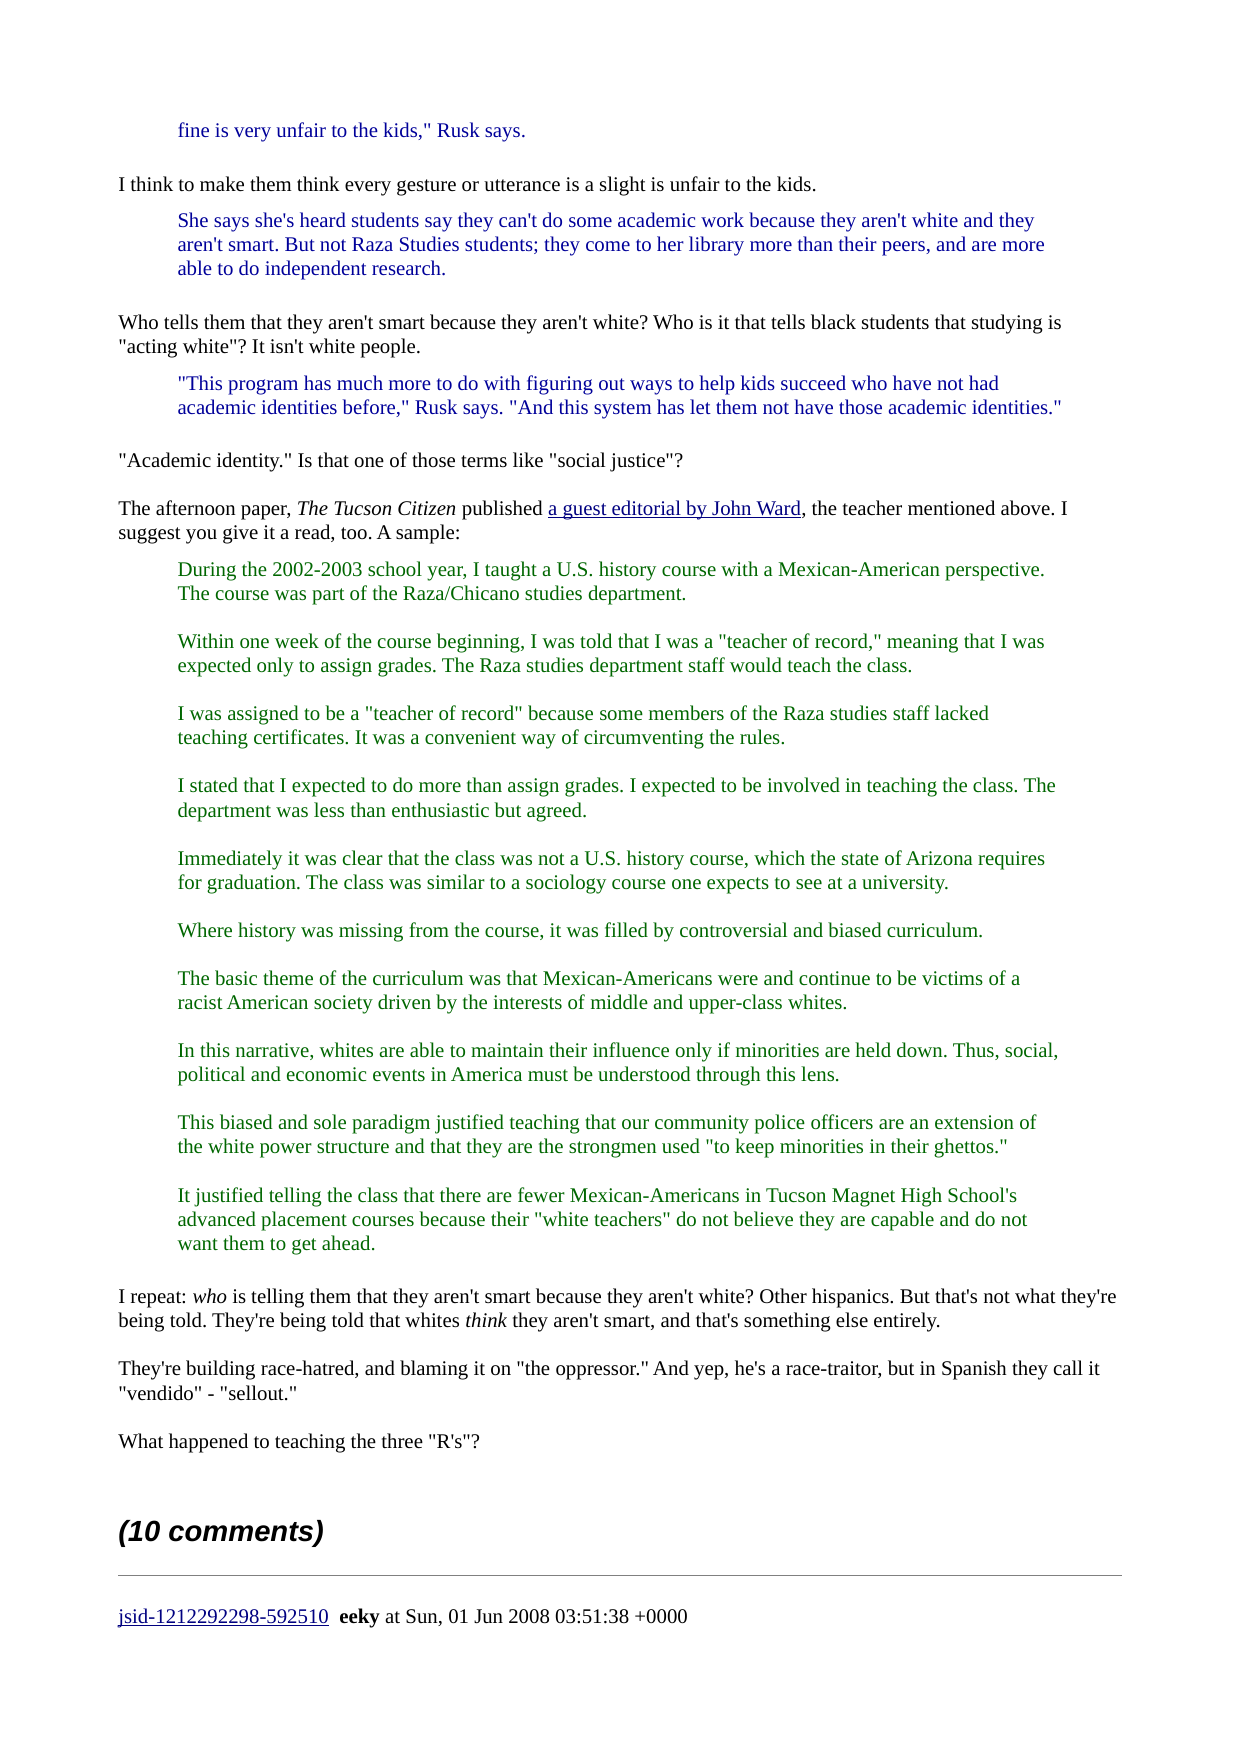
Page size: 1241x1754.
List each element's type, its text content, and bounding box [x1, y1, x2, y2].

text jsid-1212292298-592510 eeky at Sun, 01 Jun 2008 03:51:38 +0000 [118, 1604, 1122, 1628]
text Who tells them that they aren't smart because they aren't white? Who is it that tells black students that studying is "acting white"? It isn't white people. [118, 310, 1122, 358]
text fine is very unfair to the kids," Rusk says. [177, 118, 1063, 142]
text "Academic identity." Is that one of those terms like "social justice"? The afternoon paper, The Tucson Citizen published a guest editorial by John Ward, the teacher mentioned above. I suggest you give it a read, too. A sample: [118, 448, 1122, 544]
subtitle (10 comments) [118, 1514, 1122, 1548]
text I repeat: who is telling them that they aren't smart because they aren't white? Other hispanics. But that's not what they're being told. They're being told that whites think they aren't smart, and that's something else entirely. They're building race-hatred, and blaming it on "the oppressor." And yep, he's a race-traitor, but in Spanish they call it "vendido" - "sellout." What happened to teaching the three "R's"? [118, 1284, 1122, 1453]
text "This program has much more to do with figuring out ways to help kids succeed who have not had academic identities before," Rusk says. "And this system has let them not have those academic identities." [177, 371, 1063, 419]
text I think to make them think every gesture or utterance is a slight is unfair to the kids. [118, 172, 1122, 196]
text She says she's heard students say they can't do some academic work because they aren't white and they aren't smart. But not Raza Studies students; they come to her library more than their peers, and are more able to do independent research. [177, 208, 1063, 280]
text During the 2002-2003 school year, I taught a U.S. history course with a Mexican-American perspective. The course was part of the Raza/Chicano studies department. Within one week of the course beginning, I was told that I was a "teacher of record," meaning that I was expected only to assign grades. The Raza studies department staff would teach the class. I was assigned to be a "teacher of record" because some members of the Raza studies staff lacked teaching certificates. It was a convenient way of circumventing the rules. I stated that I expected to do more than assign grades. I expected to be involved in teaching the class. The department was less than enthusiastic but agreed. Immediately it was clear that the class was not a U.S. history course, which the state of Arizona requires for graduation. The class was similar to a sociology course one expects to see at a university. Where history was missing from the course, it was filled by controversial and biased curriculum. The basic theme of the curriculum was that Mexican-Americans were and continue to be victims of a racist American society driven by the interests of middle and upper-class whites. In this narrative, whites are able to maintain their influence only if minorities are held down. Thus, social, political and economic events in America must be understood through this lens. This biased and sole paradigm justified teaching that our community police officers are an extension of the white power structure and that they are the strongmen used "to keep minorities in their ghettos." It justified telling the class that there are fewer Mexican-Americans in Tucson Magnet High School's advanced placement courses because their "white teachers" do not believe they are capable and do not want them to get ahead. [177, 557, 1063, 1255]
